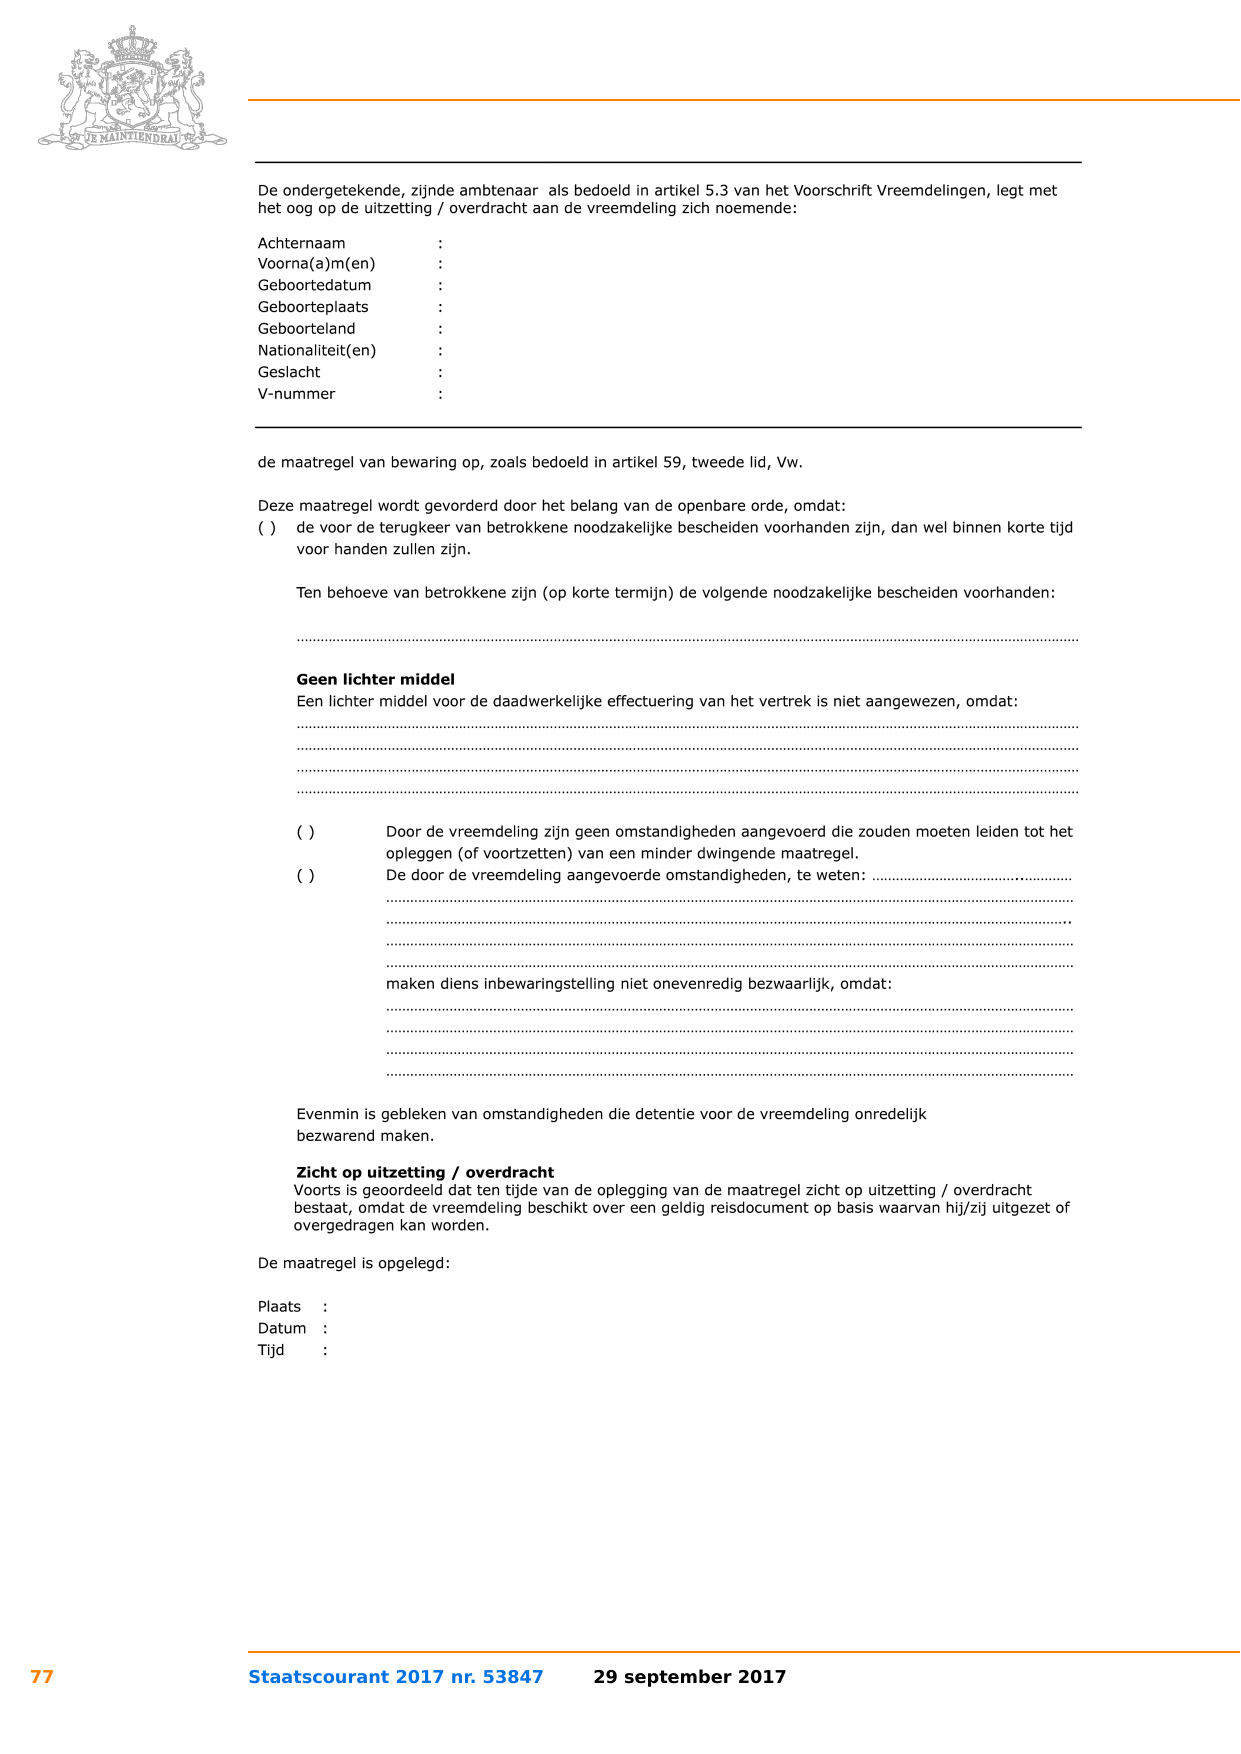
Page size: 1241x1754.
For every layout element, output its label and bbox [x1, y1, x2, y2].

picture [248, 155, 1134, 1366]
picture [38, 25, 227, 150]
